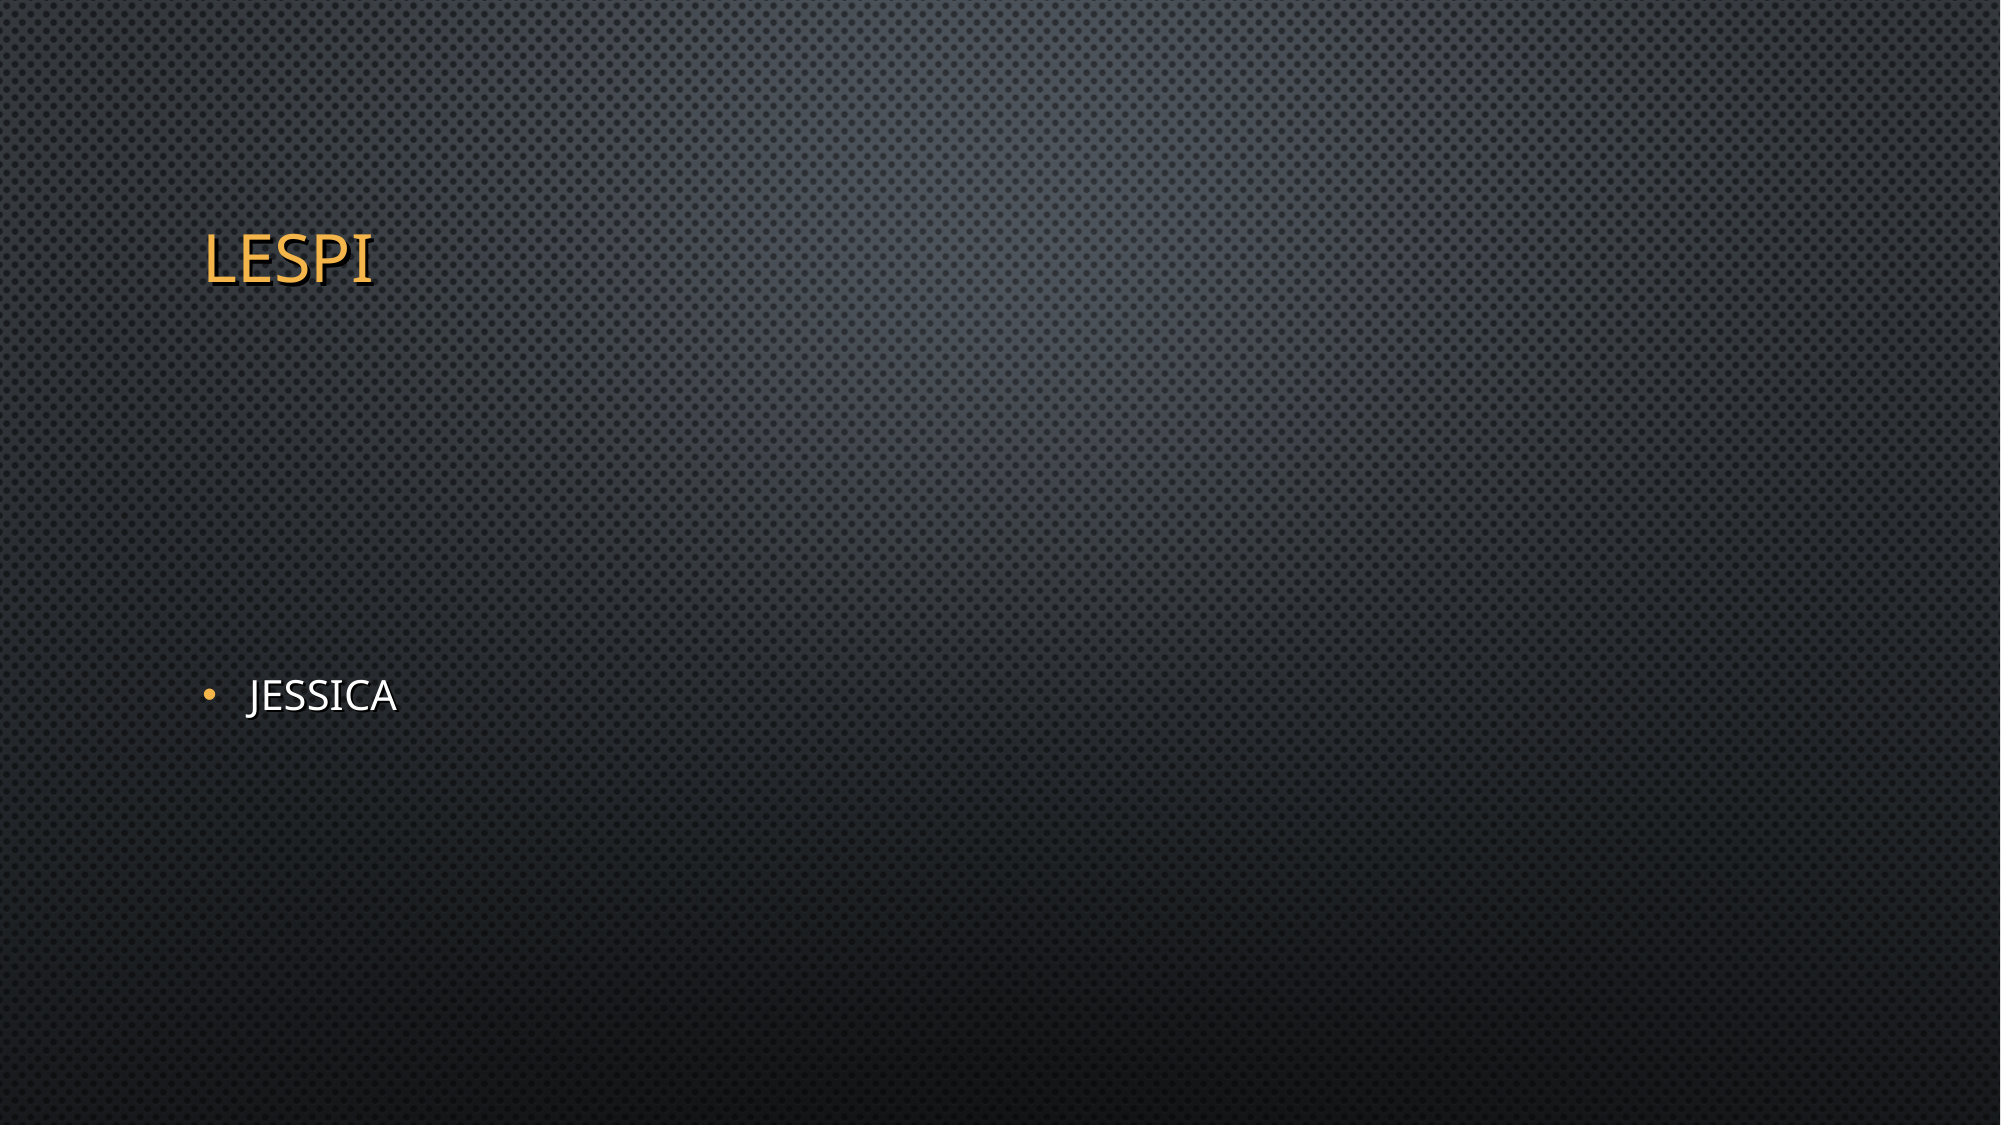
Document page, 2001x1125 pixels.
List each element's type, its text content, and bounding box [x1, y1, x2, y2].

title LESPI [187, 99, 1813, 413]
list Jessica [187, 437, 1813, 950]
